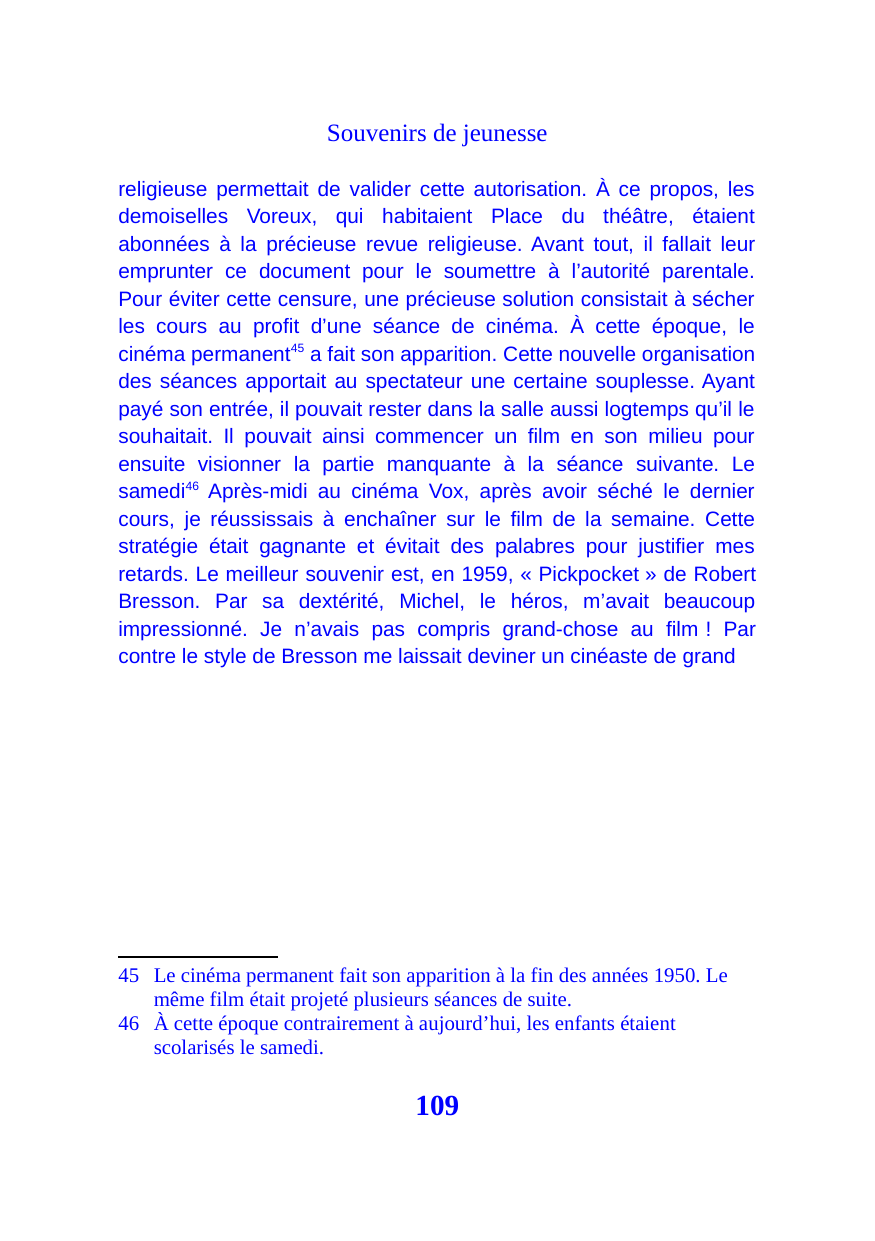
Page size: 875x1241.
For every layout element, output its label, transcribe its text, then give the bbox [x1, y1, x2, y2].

text À cette époque contrairement à aujourd’hui, les enfants étaient scolarisés le samedi. [118, 1011, 756, 1059]
text religieuse permettait de valider cette autorisation. À ce propos, les demoiselles Voreux, qui habitaient Place du théâtre, étaient abonnées à la précieuse revue religieuse. Avant tout, il fallait leur emprunter ce document pour le soumettre à l’autorité parentale. Pour éviter cette censure, une précieuse solution consistait à sécher les cours au profit d’une séance de cinéma. À cette époque, le cinéma permanent a fait son apparition. Cette nouvelle organisation des séances apportait au spectateur une certaine souplesse. Ayant payé son entrée, il pouvait rester dans la salle aussi logtemps qu’il le souhaitait. Il pouvait ainsi commencer un film en son milieu pour ensuite visionner la partie manquante à la séance suivante. Le samedi Après-midi au cinéma Vox, après avoir séché le dernier cours, je réussissais à enchaîner sur le film de la semaine. Cette stratégie était gagnante et évitait des palabres pour justifier mes retards. Le meilleur souvenir est, en 1959, « Pickpocket » de Robert Bresson. Par sa dextérité, Michel, le héros, m’avait beaucoup impressionné. Je n’avais pas compris grand-chose au film ! Par contre le style de Bresson me laissait deviner un cinéaste de grand [118, 176, 756, 668]
text Le cinéma permanent fait son apparition à la fin des années 1950. Le même film était projeté plusieurs séances de suite. [118, 963, 756, 1011]
